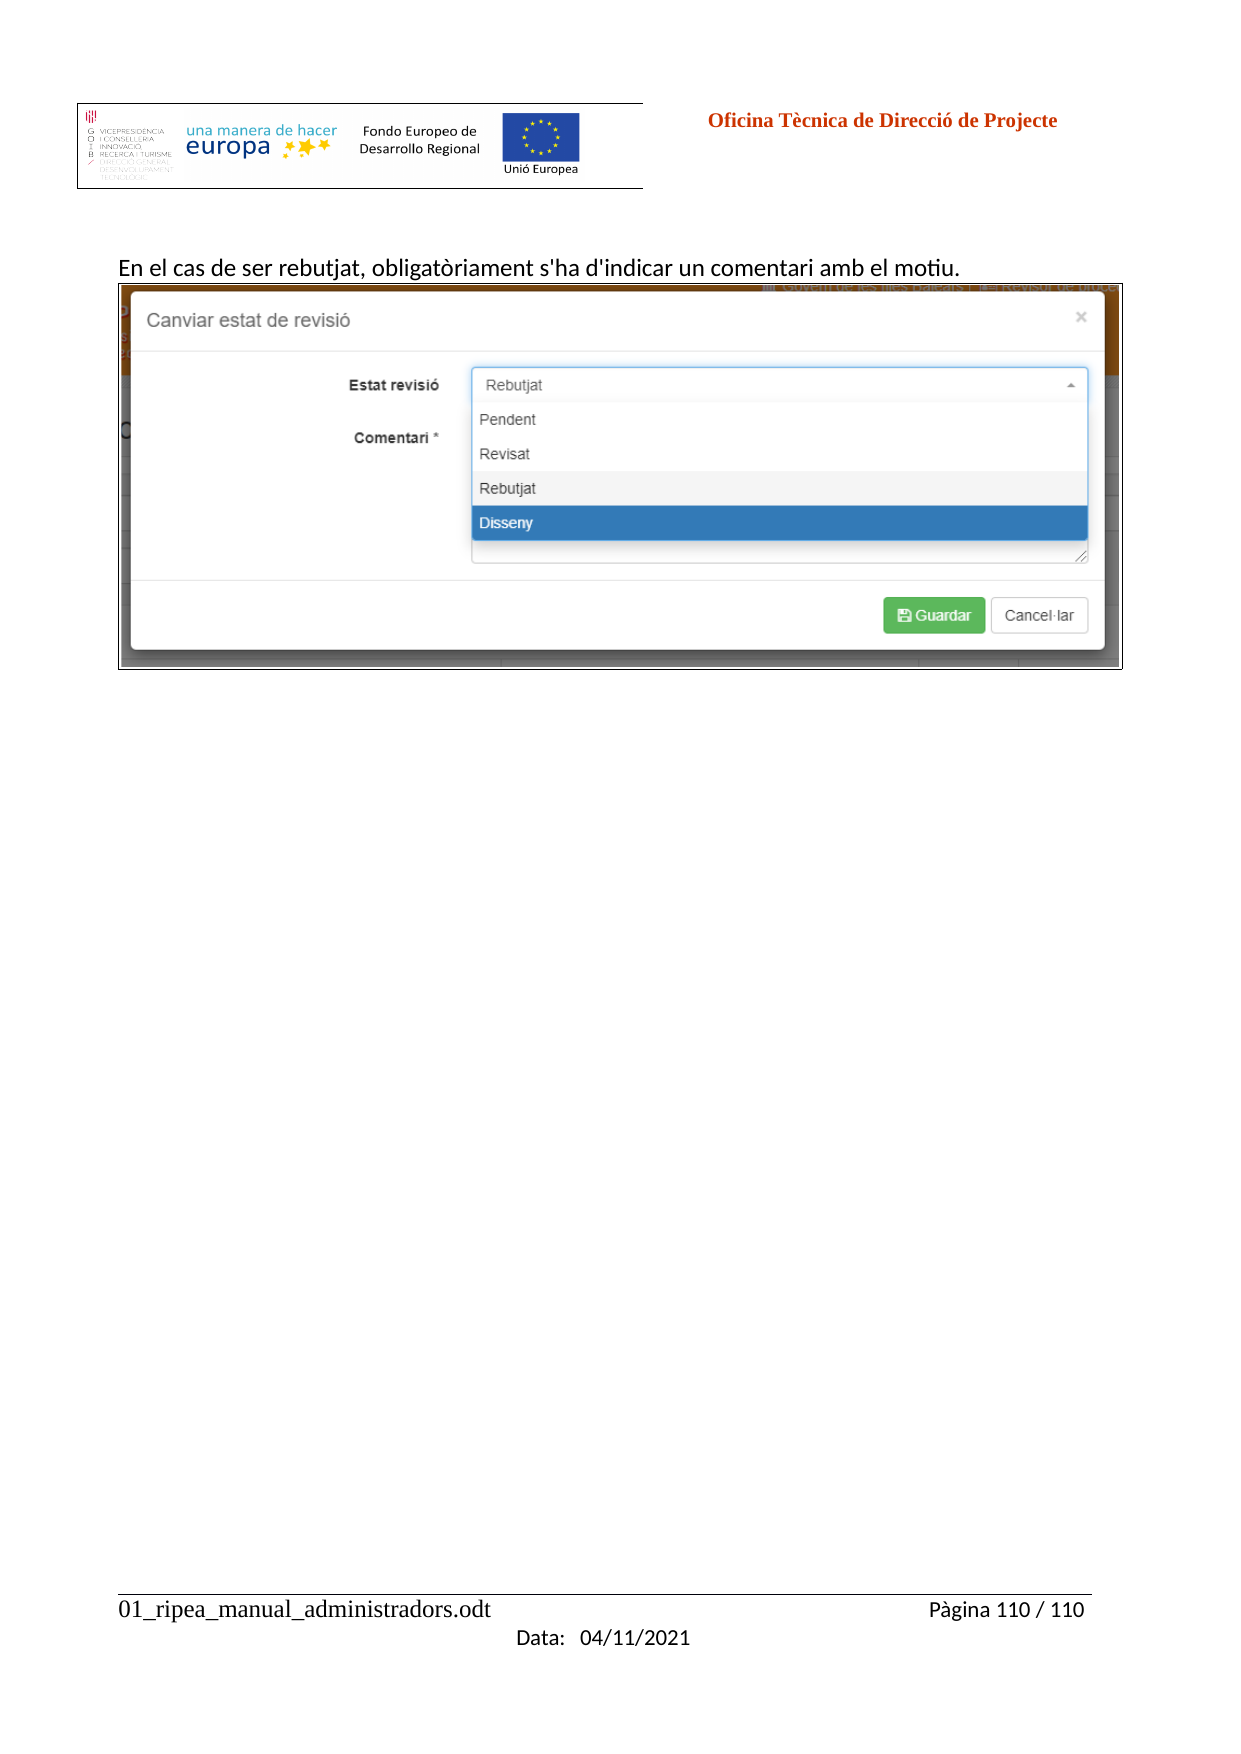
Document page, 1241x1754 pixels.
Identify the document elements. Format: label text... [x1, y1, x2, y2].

text En el cas de ser rebutjat, obligatòriament s'ha d'indicar un comentari amb el motiu. [118, 252, 1122, 282]
picture [82, 108, 178, 182]
picture [121, 285, 1119, 667]
picture [184, 108, 585, 182]
